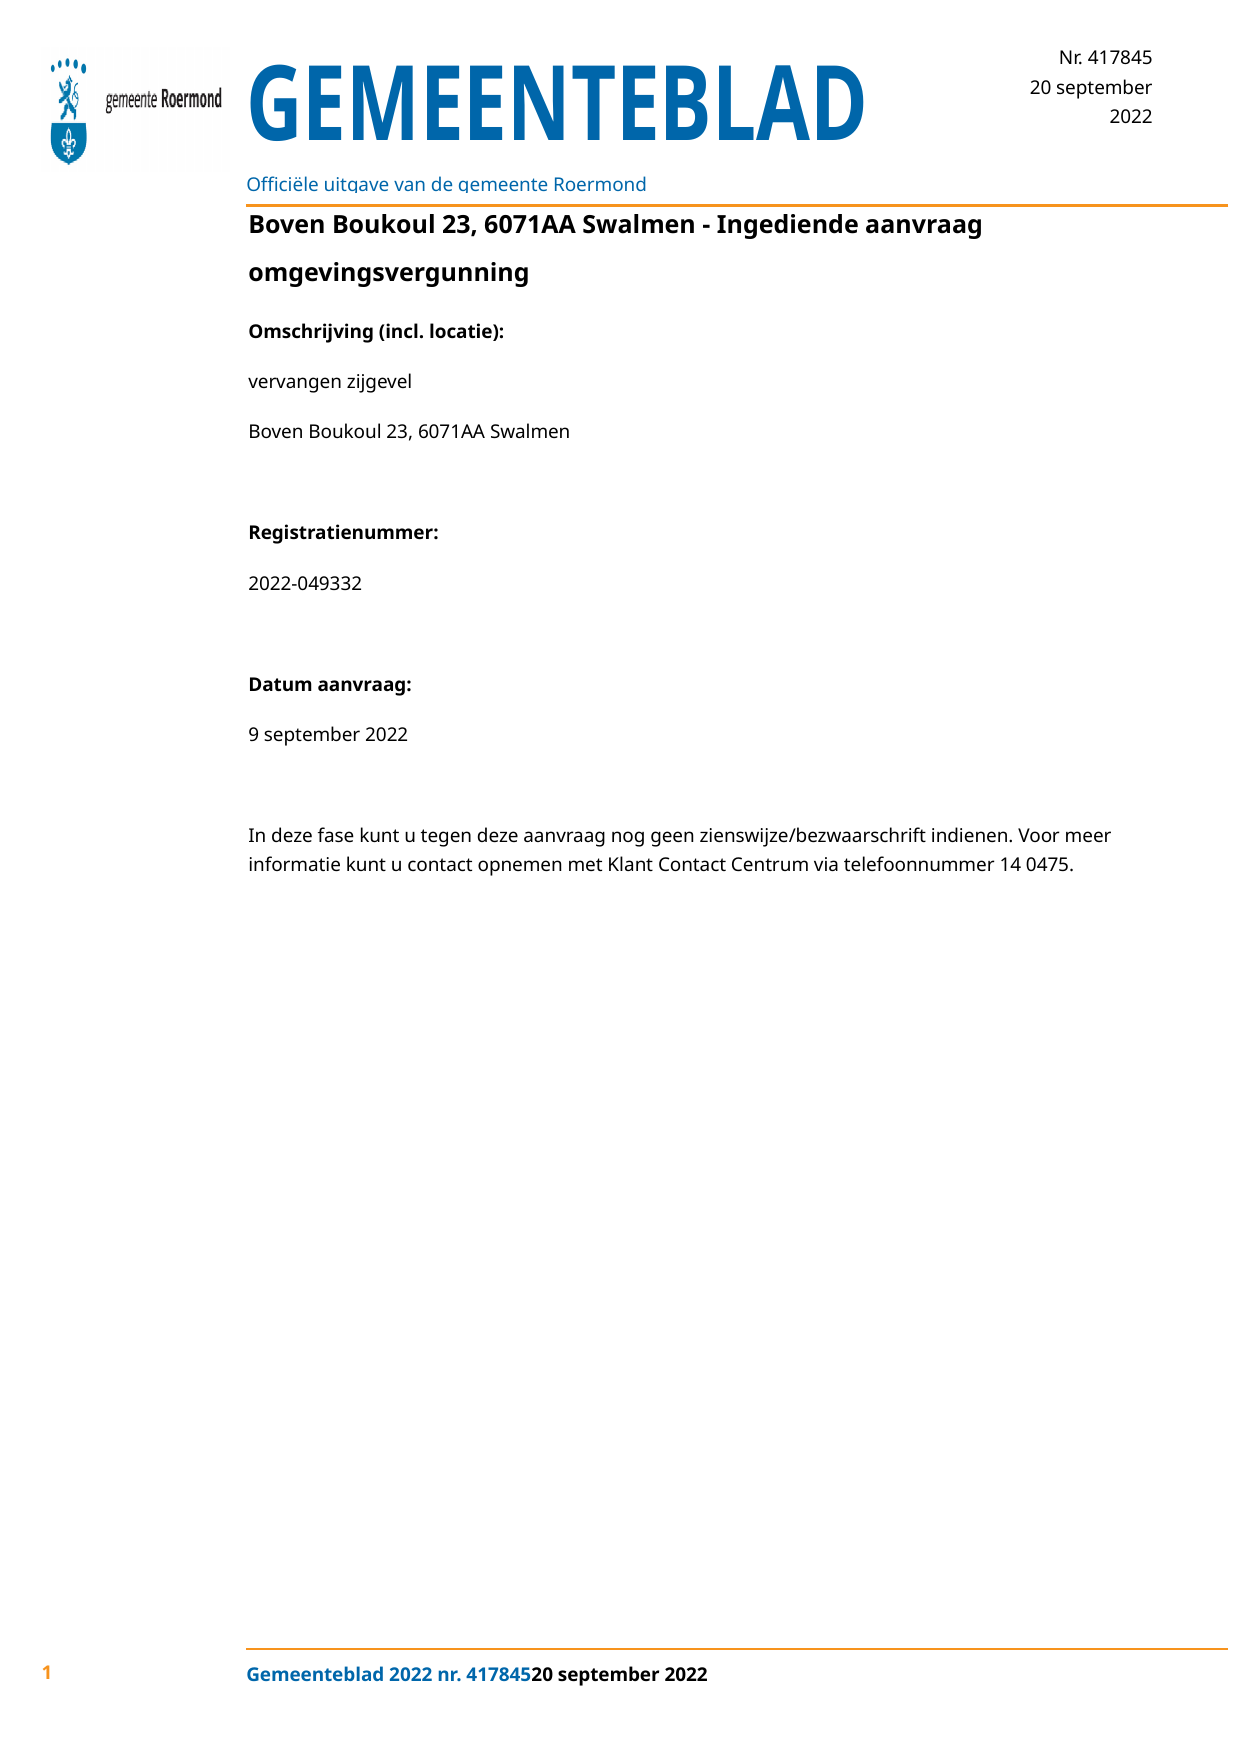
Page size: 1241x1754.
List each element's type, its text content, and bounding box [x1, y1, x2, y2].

text Registratienummer: [248, 519, 1152, 545]
text Datum aanvraag: [248, 671, 1152, 697]
text Boven Boukoul 23, 6071AA Swalmen [248, 419, 1152, 444]
text 9 september 2022 [248, 721, 1152, 747]
picture [41, 47, 231, 172]
text In deze fase kunt u tegen deze aanvraag nog geen zienswijze/bezwaarschrift indienen. Voor meer informatie kunt u contact opnemen met Klant Contact Centrum via telefoonnummer 14 0475. [248, 822, 1152, 877]
text vervangen zijgevel [248, 368, 1152, 394]
text Boven Boukoul 23, 6071AA Swalmen - Ingediende aanvraag omgevingsvergunning [248, 207, 1152, 288]
text 2022-049332 [248, 570, 1152, 596]
text Omschrijving (incl. locatie): [248, 318, 1152, 344]
